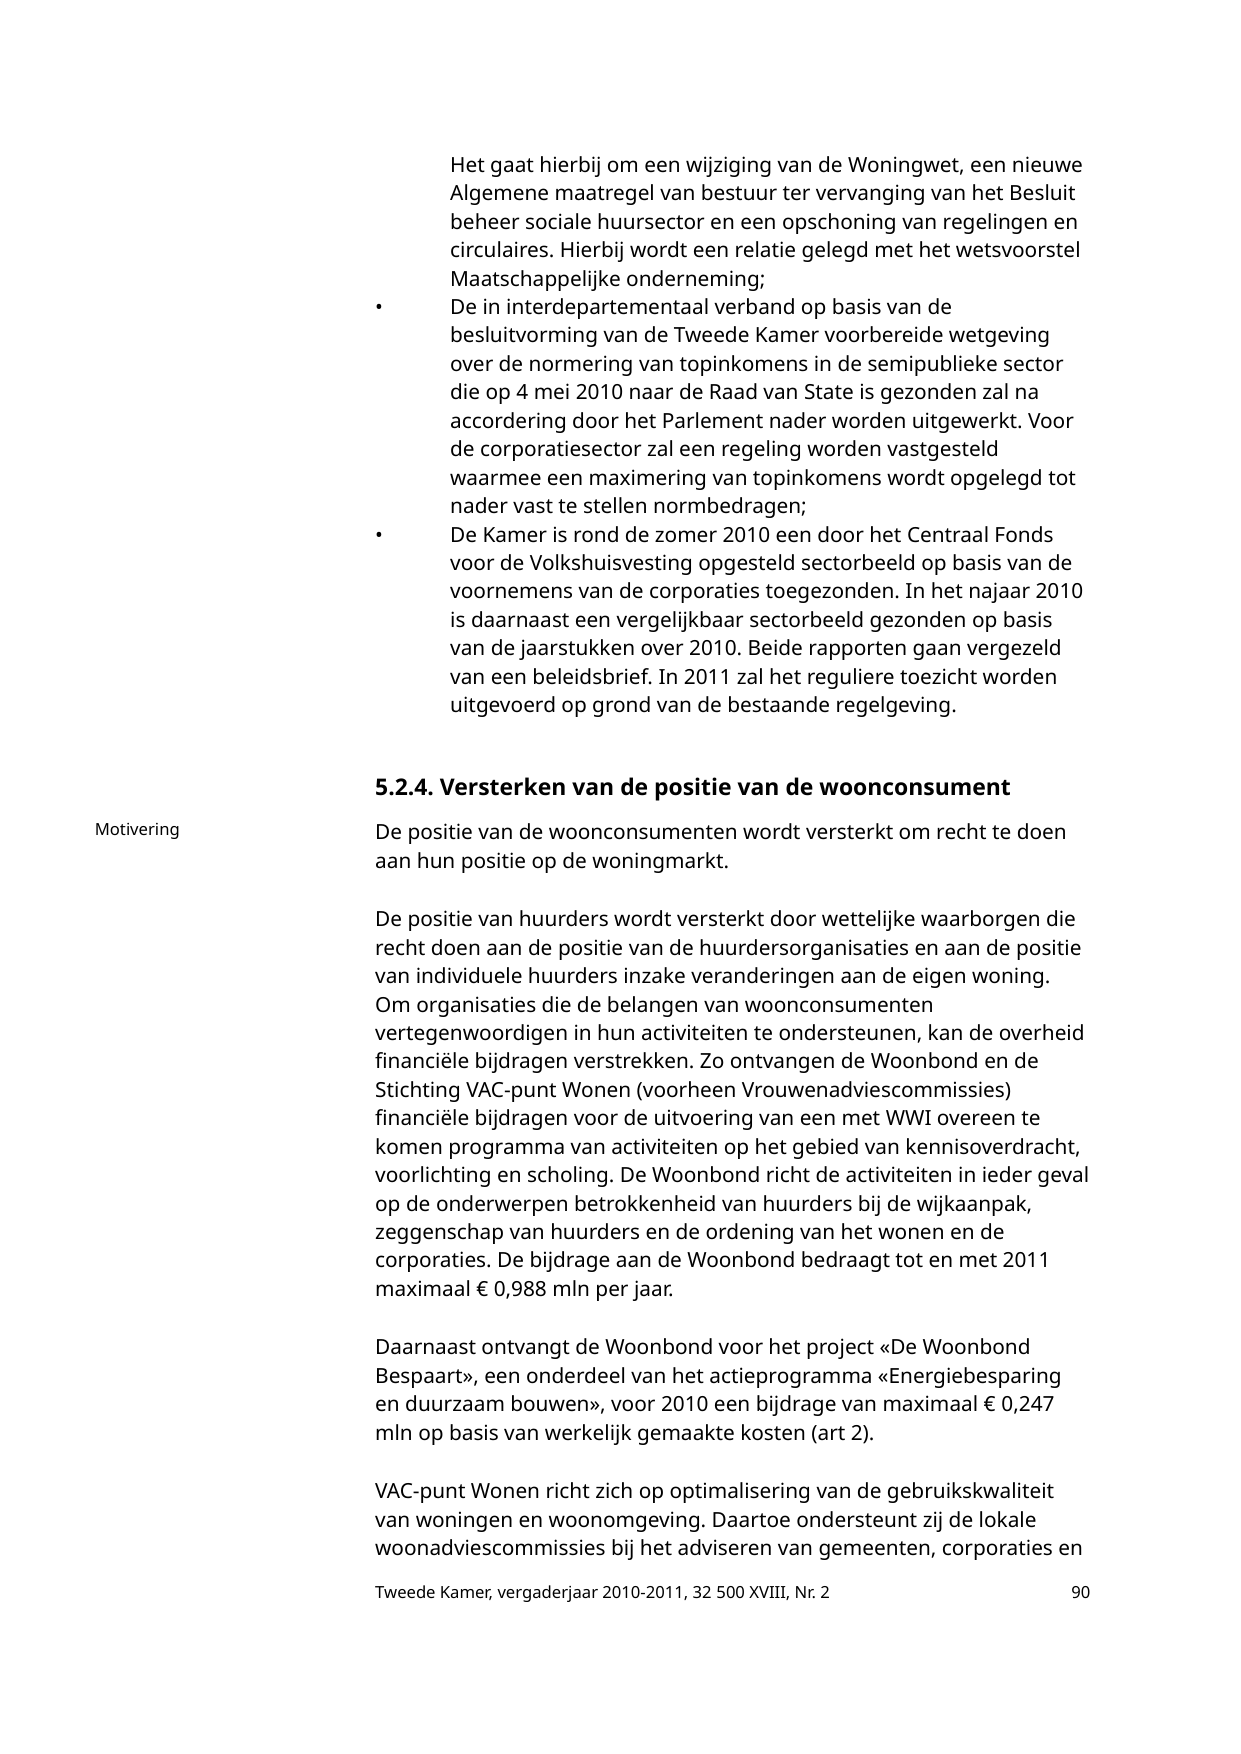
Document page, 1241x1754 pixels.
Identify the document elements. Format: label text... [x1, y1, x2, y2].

text De positie van huurders wordt versterkt door wettelijke waarborgen die recht doen aan de positie van de huurdersorganisaties en aan de positie van individuele huurders inzake veranderingen aan de eigen woning. [375, 904, 1090, 990]
text Om organisaties die de belangen van woonconsumenten vertegenwoordigen in hun activiteiten te ondersteunen, kan de overheid financiële bijdragen verstrekken. Zo ontvangen de Woonbond en de Stichting VAC-punt Wonen (voorheen Vrouwenadviescommissies) financiële bijdragen voor de uitvoering van een met WWI overeen te komen programma van activiteiten op het gebied van kennisoverdracht, voorlichting en scholing. De Woonbond richt de activiteiten in ieder geval op de onderwerpen betrokkenheid van huurders bij de wijkaanpak, zeggenschap van huurders en de ordening van het wonen en de corporaties. De bijdrage aan de Woonbond bedraagt tot en met 2011 maximaal € 0,988 mln per jaar. [375, 990, 1090, 1302]
text De positie van de woonconsumenten wordt versterkt om recht te doen aan hun positie op de woningmarkt. [375, 817, 1090, 874]
list De in interdepartementaal verband op basis van de besluitvorming van de Tweede Kamer voorbereide wetgeving over de normering van topinkomens in de semipublieke sector die op 4 mei 2010 naar de Raad van State is gezonden zal na accordering door het Parlement nader worden uitgewerkt. Voor de corporatiesector zal een regeling worden vastgesteld waarmee een maximering van topinkomens wordt opgelegd tot nader vast te stellen normbedragen; [375, 292, 1090, 520]
list Het gaat hierbij om een wijziging van de Woningwet, een nieuwe Algemene maatregel van bestuur ter vervanging van het Besluit beheer sociale huursector en een opschoning van regelingen en circulaires. Hierbij wordt een relatie gelegd met het wetsvoorstel Maatschappelijke onderneming; [375, 150, 1090, 292]
text Motivering [94, 817, 328, 840]
text VAC-punt Wonen richt zich op optimalisering van de gebruikskwaliteit van woningen en woonomgeving. Daartoe ondersteunt zij de lokale woonadviescommissies bij het adviseren van gemeenten, corporaties en [375, 1476, 1090, 1562]
text Daarnaast ontvangt de Woonbond voor het project «De Woonbond Bespaart», een onderdeel van het actieprogramma «Energiebesparing en duurzaam bouwen», voor 2010 een bijdrage van maximaal € 0,247 mln op basis van werkelijk gemaakte kosten (art 2). [375, 1332, 1090, 1446]
subtitle 5.2.4. Versterken van de positie van de woonconsument [375, 771, 1090, 802]
list De Kamer is rond de zomer 2010 een door het Centraal Fonds voor de Volkshuisvesting opgesteld sectorbeeld op basis van de voornemens van de corporaties toegezonden. In het najaar 2010 is daarnaast een vergelijkbaar sectorbeeld gezonden op basis van de jaarstukken over 2010. Beide rapporten gaan vergezeld van een beleidsbrief. In 2011 zal het reguliere toezicht worden uitgevoerd op grond van de bestaande regelgeving. [375, 520, 1090, 719]
